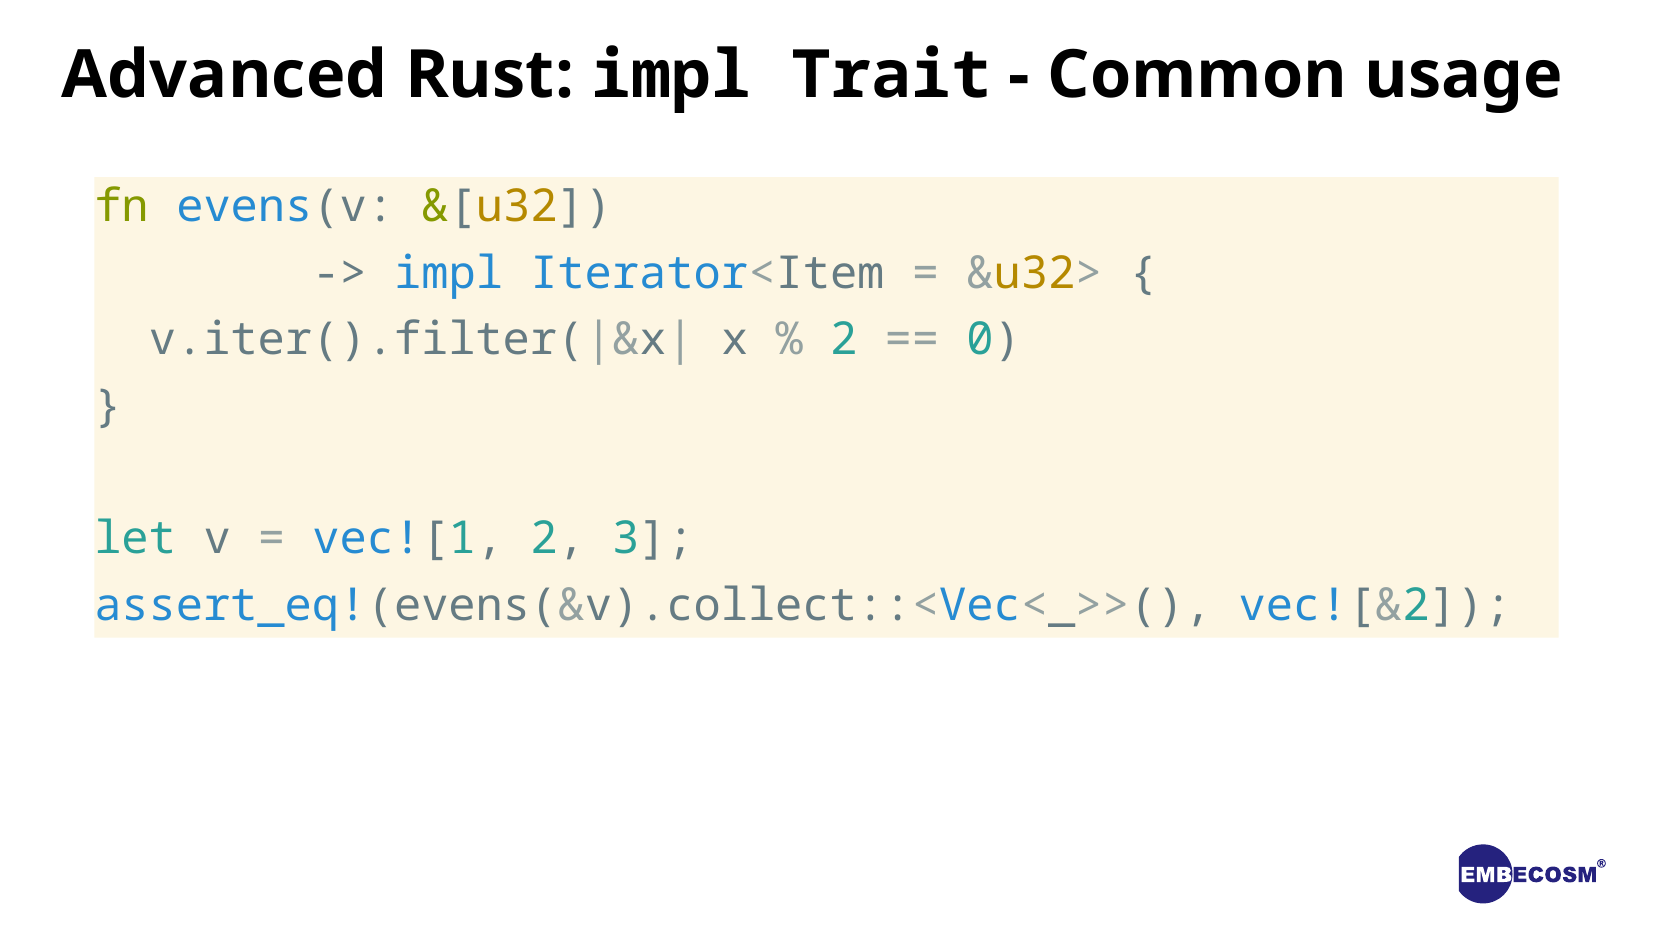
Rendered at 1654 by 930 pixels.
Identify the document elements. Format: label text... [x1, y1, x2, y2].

list fn evens(v: &[u32]) -> impl Iterator<Item = &u32> { v.iter().filter(|&x| x % 2 == 0) } let v = vec![1, 2, 3]; assert_eq!(evens(&v).collect::<Vec<_>>(), vec![&2]); [94, 177, 1559, 638]
title Advanced Rust: impl Trait - Common usage [47, 26, 1606, 178]
